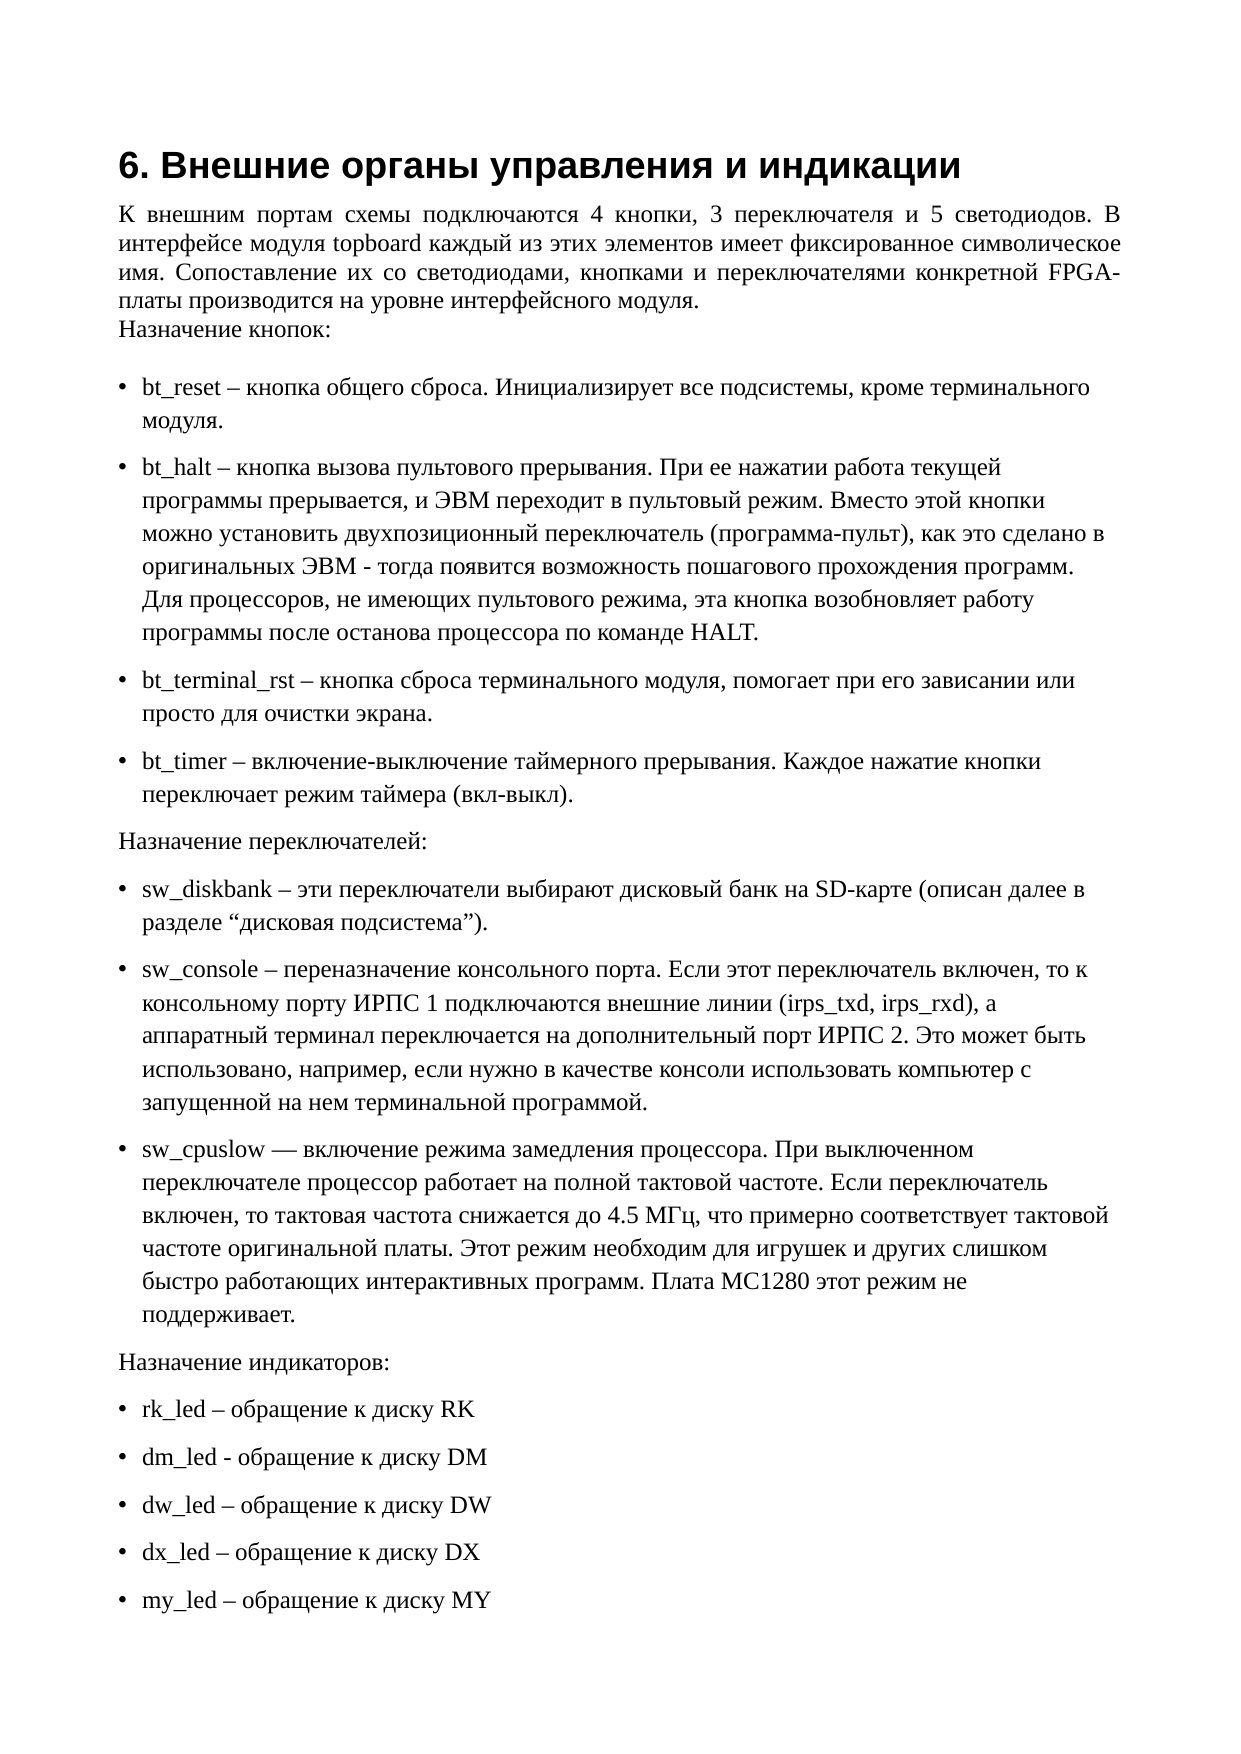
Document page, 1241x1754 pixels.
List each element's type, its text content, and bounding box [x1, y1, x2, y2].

list bt_terminal_rst – кнопка сброса терминального модуля, помогает при его зависании или просто для очистки экрана. [118, 665, 1122, 727]
text Назначение переключателей: [118, 826, 1122, 855]
list dm_led - обращение к диску DM [118, 1442, 1122, 1471]
list bt_timer – включение-выключение таймерного прерывания. Каждое нажатие кнопки переключает режим таймера (вкл-выкл). [118, 746, 1122, 807]
list bt_halt – кнопка вызова пультового прерывания. При ее нажатии работа текущей программы прерывается, и ЭВМ переходит в пультовый режим. Вместо этой кнопки можно установить двухпозиционный переключатель (программа-пульт), как это сделано в оригинальных ЭВМ - тогда появится возможность пошагового прохождения программ. Для процессоров, не имеющих пультового режима, эта кнопка возобновляет работу программы после останова процессора по команде HALT. [118, 452, 1122, 646]
text К внешним портам схемы подключаются 4 кнопки, 3 переключателя и 5 светодиодов. В интерфейсе модуля topboard каждый из этих элементов имеет фиксированное символическое имя. Сопоставление их со светодиодами, кнопками и переключателями конкретной FPGA-платы производится на уровне интерфейсного модуля. [118, 199, 1122, 314]
list rk_led – обращение к диску RK [118, 1394, 1122, 1423]
list my_led – обращение к диску MY [118, 1585, 1122, 1614]
list dx_led – обращение к диску DX [118, 1537, 1122, 1566]
text Назначение кнопок: [118, 314, 1122, 343]
list sw_diskbank – эти переключатели выбирают дисковый банк на SD-карте (описан далее в разделе “дисковая подсистема”). [118, 874, 1122, 936]
list bt_reset – кнопка общего сброса. Инициализирует все подсистемы, кроме терминального модуля. [118, 372, 1122, 433]
list dw_led – обращение к диску DW [118, 1490, 1122, 1518]
text Назначение индикаторов: [118, 1347, 1122, 1376]
subtitle 6. Внешние органы управления и индикации [118, 143, 1122, 187]
list sw_cpuslow — включение режима замедления процессора. При выключенном переключателе процессор работает на полной тактовой частоте. Если переключатель включен, то тактовая частота снижается до 4.5 МГц, что примерно соответствует тактовой частоте оригинальной платы. Этот режим необходим для игрушек и других слишком быстро работающих интерактивных программ. Плата МС1280 этот режим не поддерживает. [118, 1134, 1122, 1328]
list sw_console – переназначение консольного порта. Если этот переключатель включен, то к консольному порту ИРПС 1 подключаются внешние линии (irps_txd, irps_rxd), а аппаратный терминал переключается на дополнительный порт ИРПС 2. Это может быть использовано, например, если нужно в качестве консоли использовать компьютер с запущенной на нем терминальной программой. [118, 954, 1122, 1115]
